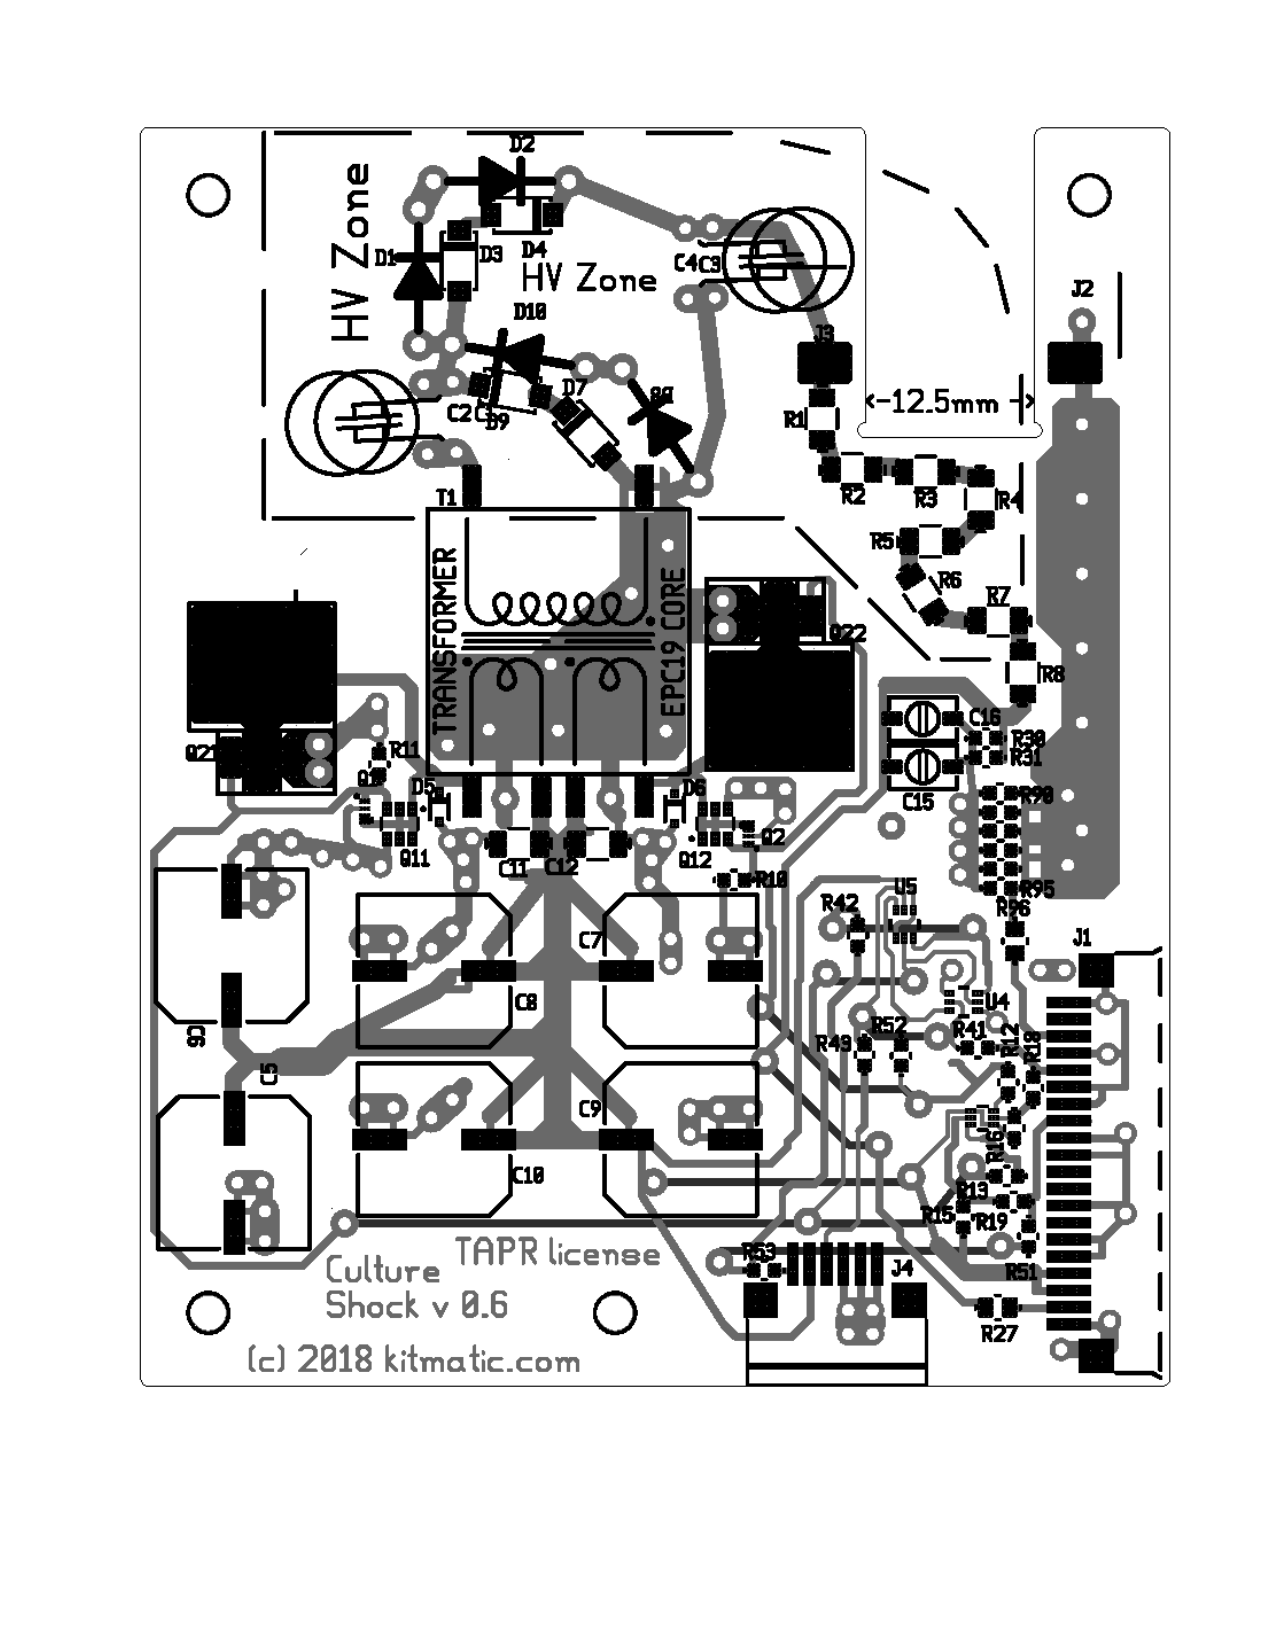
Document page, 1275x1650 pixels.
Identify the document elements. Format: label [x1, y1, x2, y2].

picture [110, 94, 1198, 1411]
